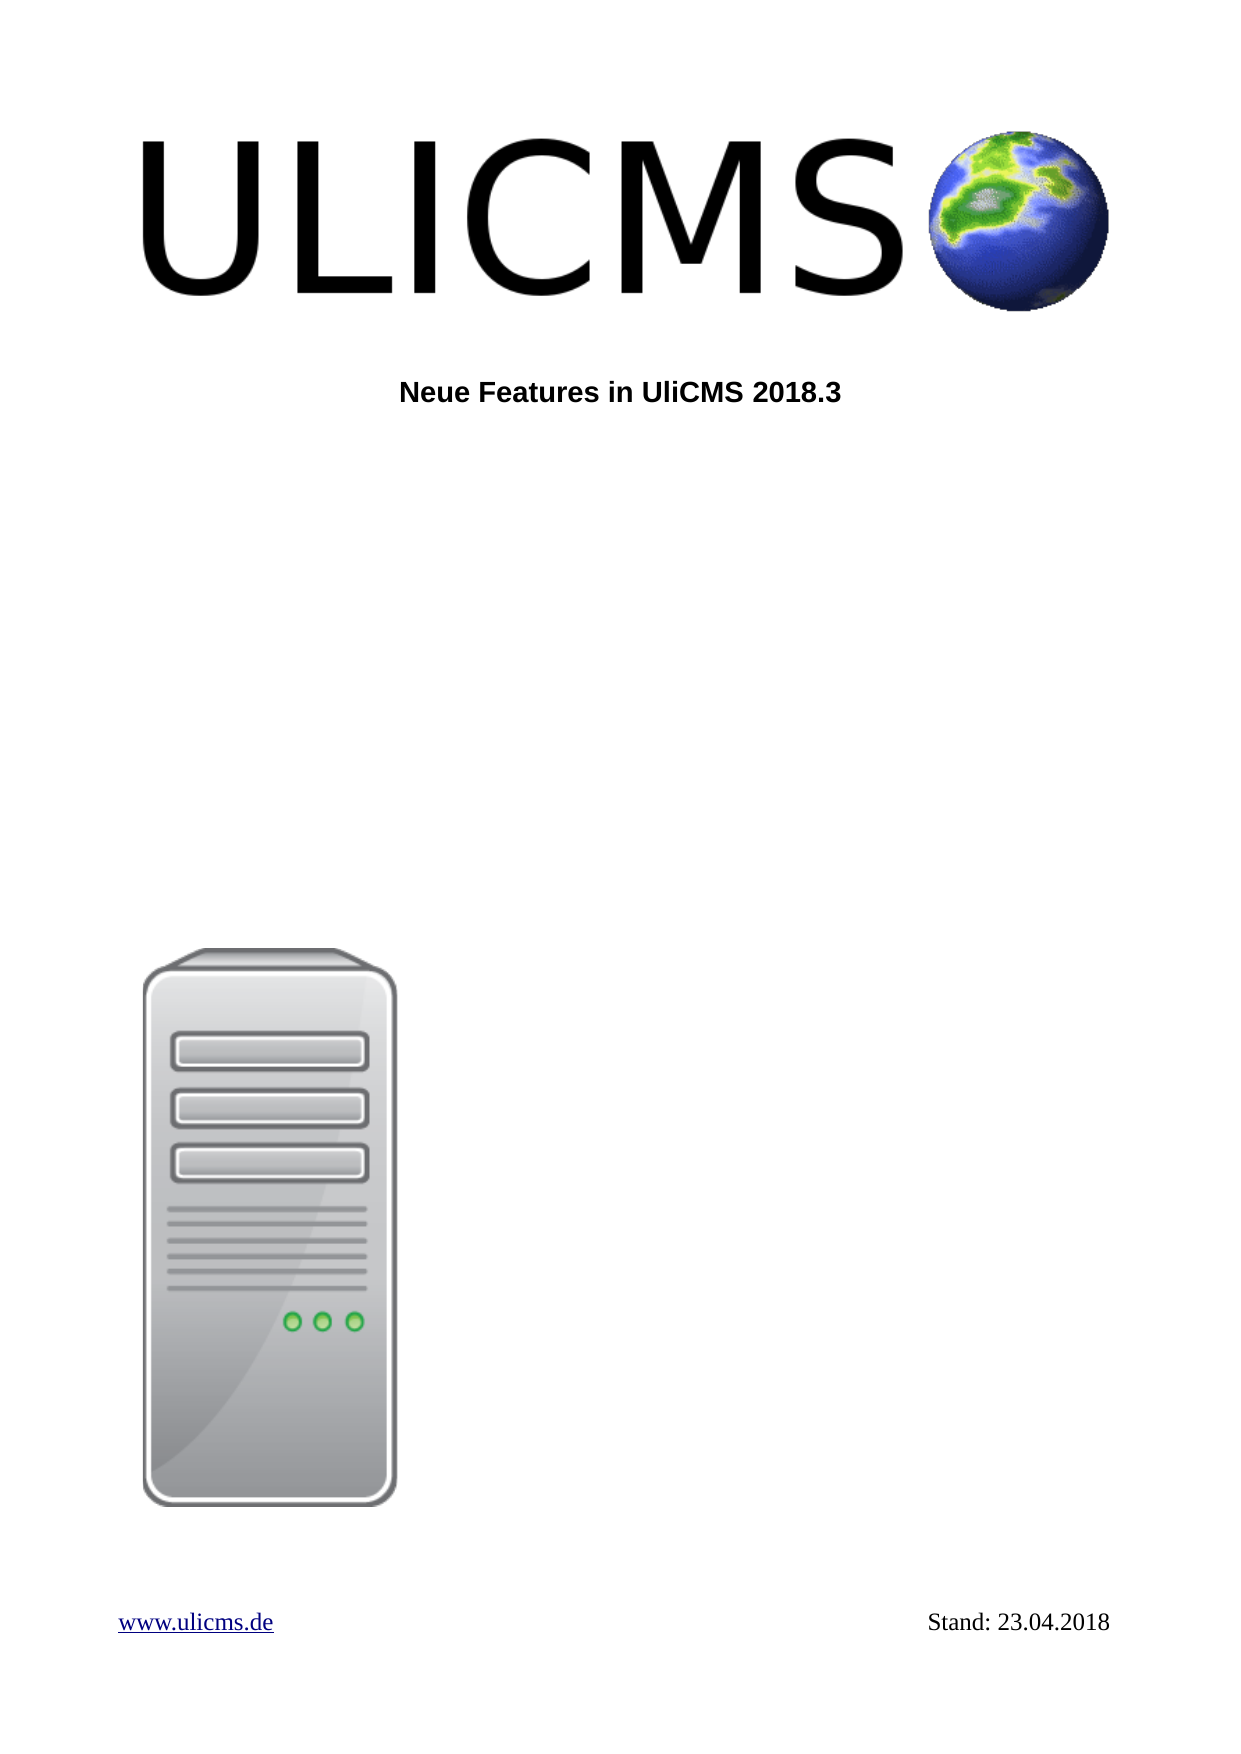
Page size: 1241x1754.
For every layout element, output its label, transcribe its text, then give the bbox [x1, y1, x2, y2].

subtitle Neue Features in UliCMS 2018.3 [118, 375, 1122, 408]
picture [115, 118, 1117, 321]
picture [142, 948, 398, 1507]
